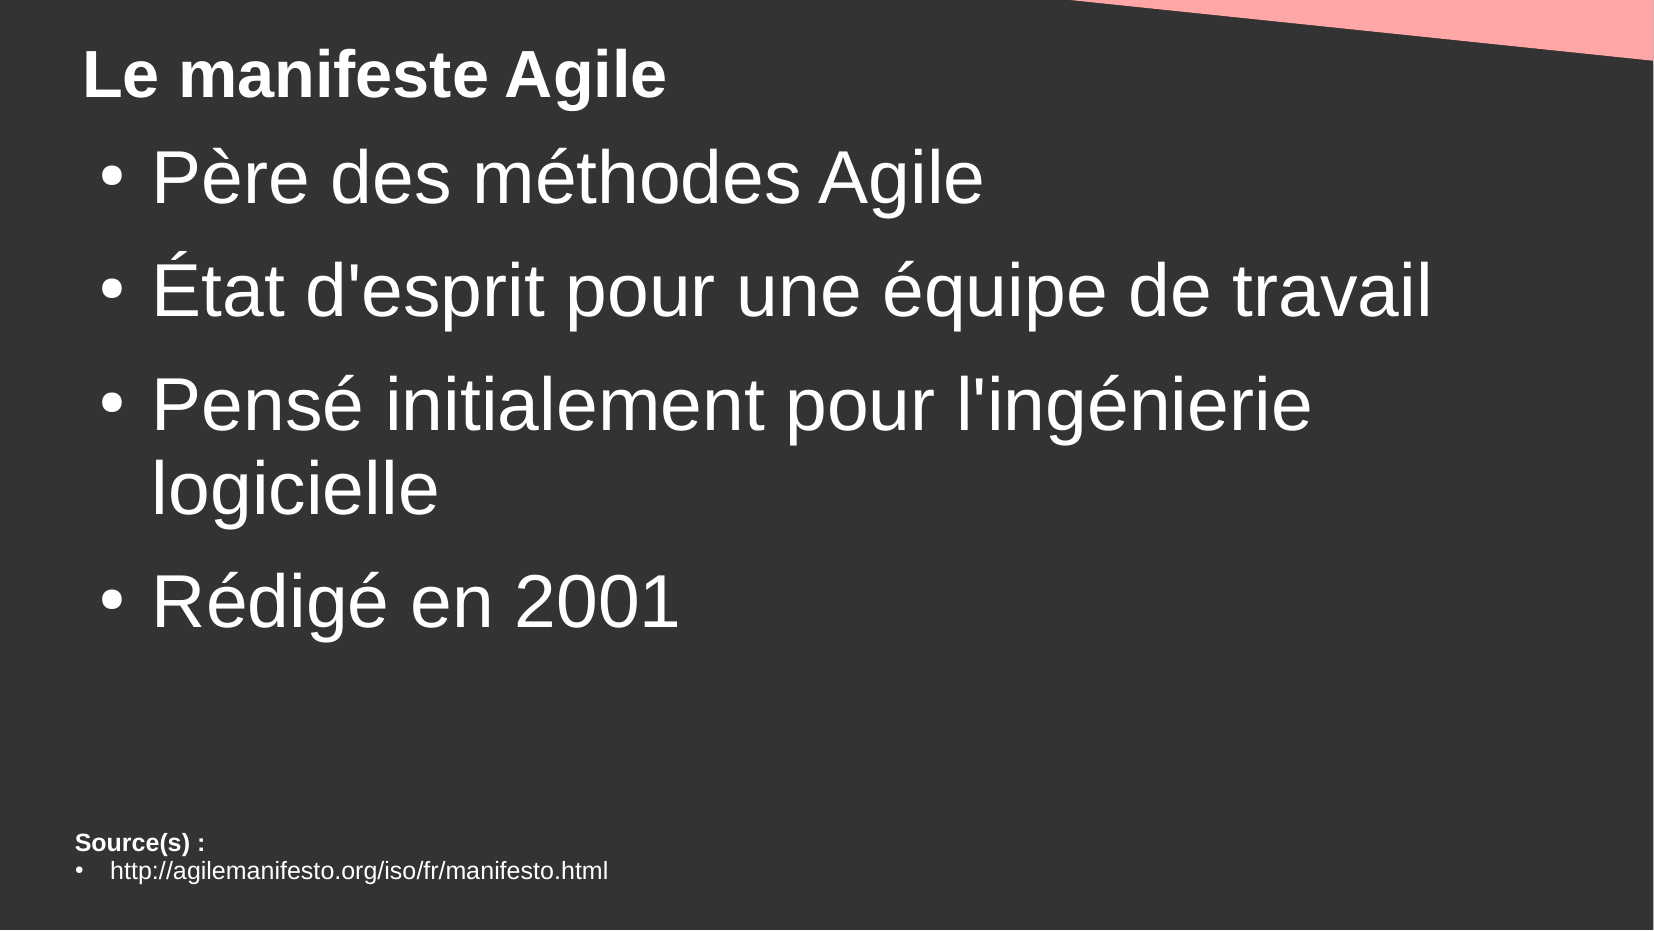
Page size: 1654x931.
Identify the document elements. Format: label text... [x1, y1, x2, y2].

text_box Source(s) : http://agilemanifesto.org/iso/fr/manifesto.html [59, 821, 1546, 920]
text_box [1070, 0, 1654, 61]
title Le manifeste Agile [82, 37, 1571, 122]
list Père des méthodes Agile État d'esprit pour une équipe de travail Pensé initialement pour l'ingénierie logicielle Rédigé en 2001 [80, 135, 1620, 777]
